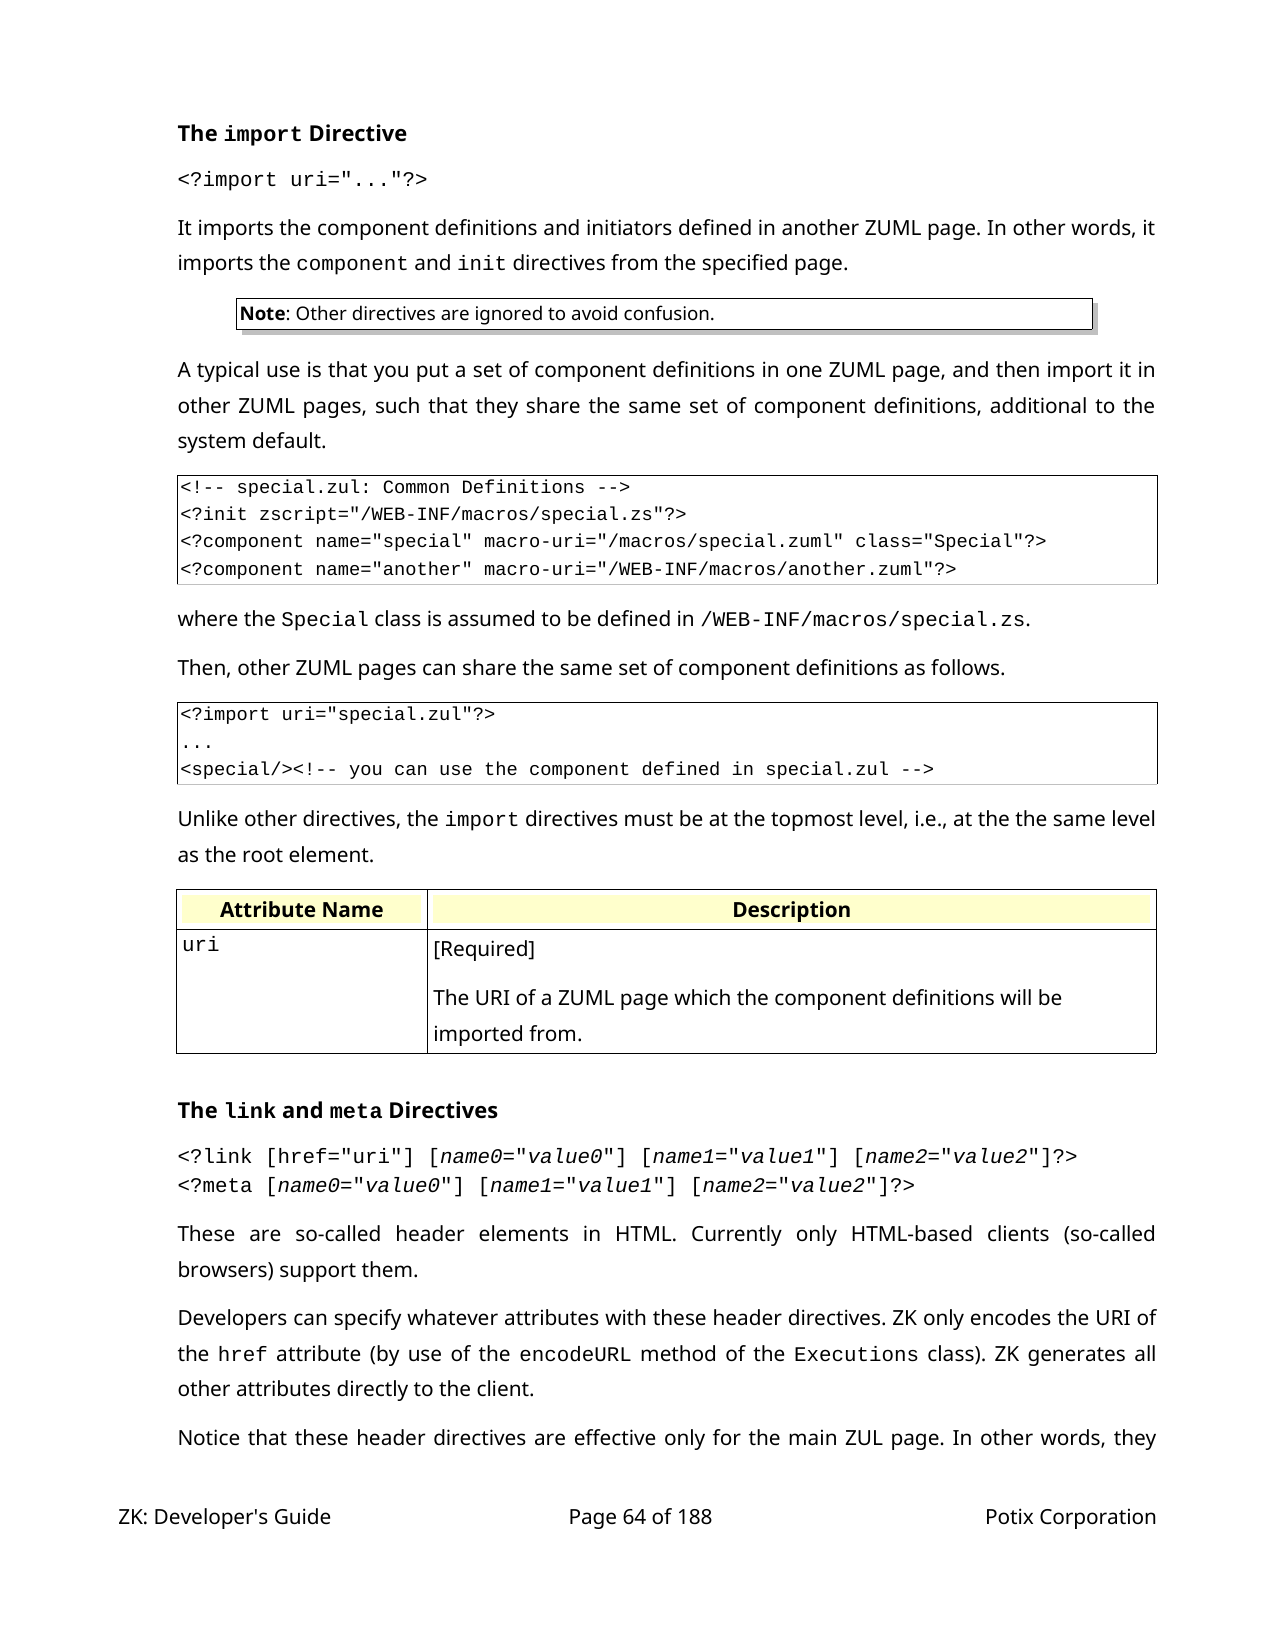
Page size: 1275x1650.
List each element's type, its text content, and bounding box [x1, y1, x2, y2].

text Note: Other directives are ignored to avoid confusion. [237, 299, 1092, 329]
text <?import uri="..."?> [177, 169, 1157, 192]
text ... [178, 729, 1157, 754]
text <?import uri="special.zul"?> [178, 703, 1157, 727]
text A typical use is that you put a set of component definitions in one ZUML page, and then import it in other ZUML pages, such that they share the same set of component definitions, additional to the system default. [177, 356, 1157, 454]
text <!-- special.zul: Common Definitions --> [178, 476, 1157, 499]
text It imports the component definitions and initiators defined in another ZUML page. In other words, it imports the component and init directives from the specified page. [177, 213, 1157, 277]
text Then, other ZUML pages can share the same set of component definitions as follows. [177, 653, 1157, 682]
text where the Special class is assumed to be defined in /WEB-INF/macros/special.zs. [177, 604, 1157, 633]
table_cell [Required] The URI of a ZUML page which the component definitions will be imported from. [428, 930, 1156, 1053]
text <?init zscript="/WEB-INF/macros/special.zs"?> [178, 502, 1157, 526]
text <special/><!-- you can use the component defined in special.zul --> [178, 757, 1157, 784]
text These are so-called header elements in HTML. Currently only HTML-based clients (so-called browsers) support them. [177, 1219, 1157, 1283]
table_cell uri [177, 930, 427, 1053]
text Notice that these header directives are effective only for the main ZUL page. In other words, they [177, 1423, 1157, 1451]
table_header Attribute Name [177, 890, 427, 929]
subtitle The import Directive [177, 118, 1157, 148]
text <?link [href="uri"] [name0="value0"] [name1="value1"] [name2="value2"]?> <?meta [name0="value0"] [name1="value1"] [name2="value2"]?> [177, 1146, 1157, 1199]
text Unlike other directives, the import directives must be at the topmost level, i.e., at the the same level as the root element. [177, 804, 1157, 868]
text Developers can specify whatever attributes with these header directives. ZK only encodes the URI of the href attribute (by use of the encodeURL method of the Executions class). ZK generates all other attributes directly to the client. [177, 1303, 1157, 1402]
text <?component name="another" macro-uri="/WEB-INF/macros/another.zuml"?> [178, 556, 1157, 584]
table_header Description [428, 890, 1156, 929]
text <?component name="special" macro-uri="/macros/special.zuml" class="Special"?> [178, 529, 1157, 553]
subtitle The link and meta Directives [177, 1095, 1157, 1125]
